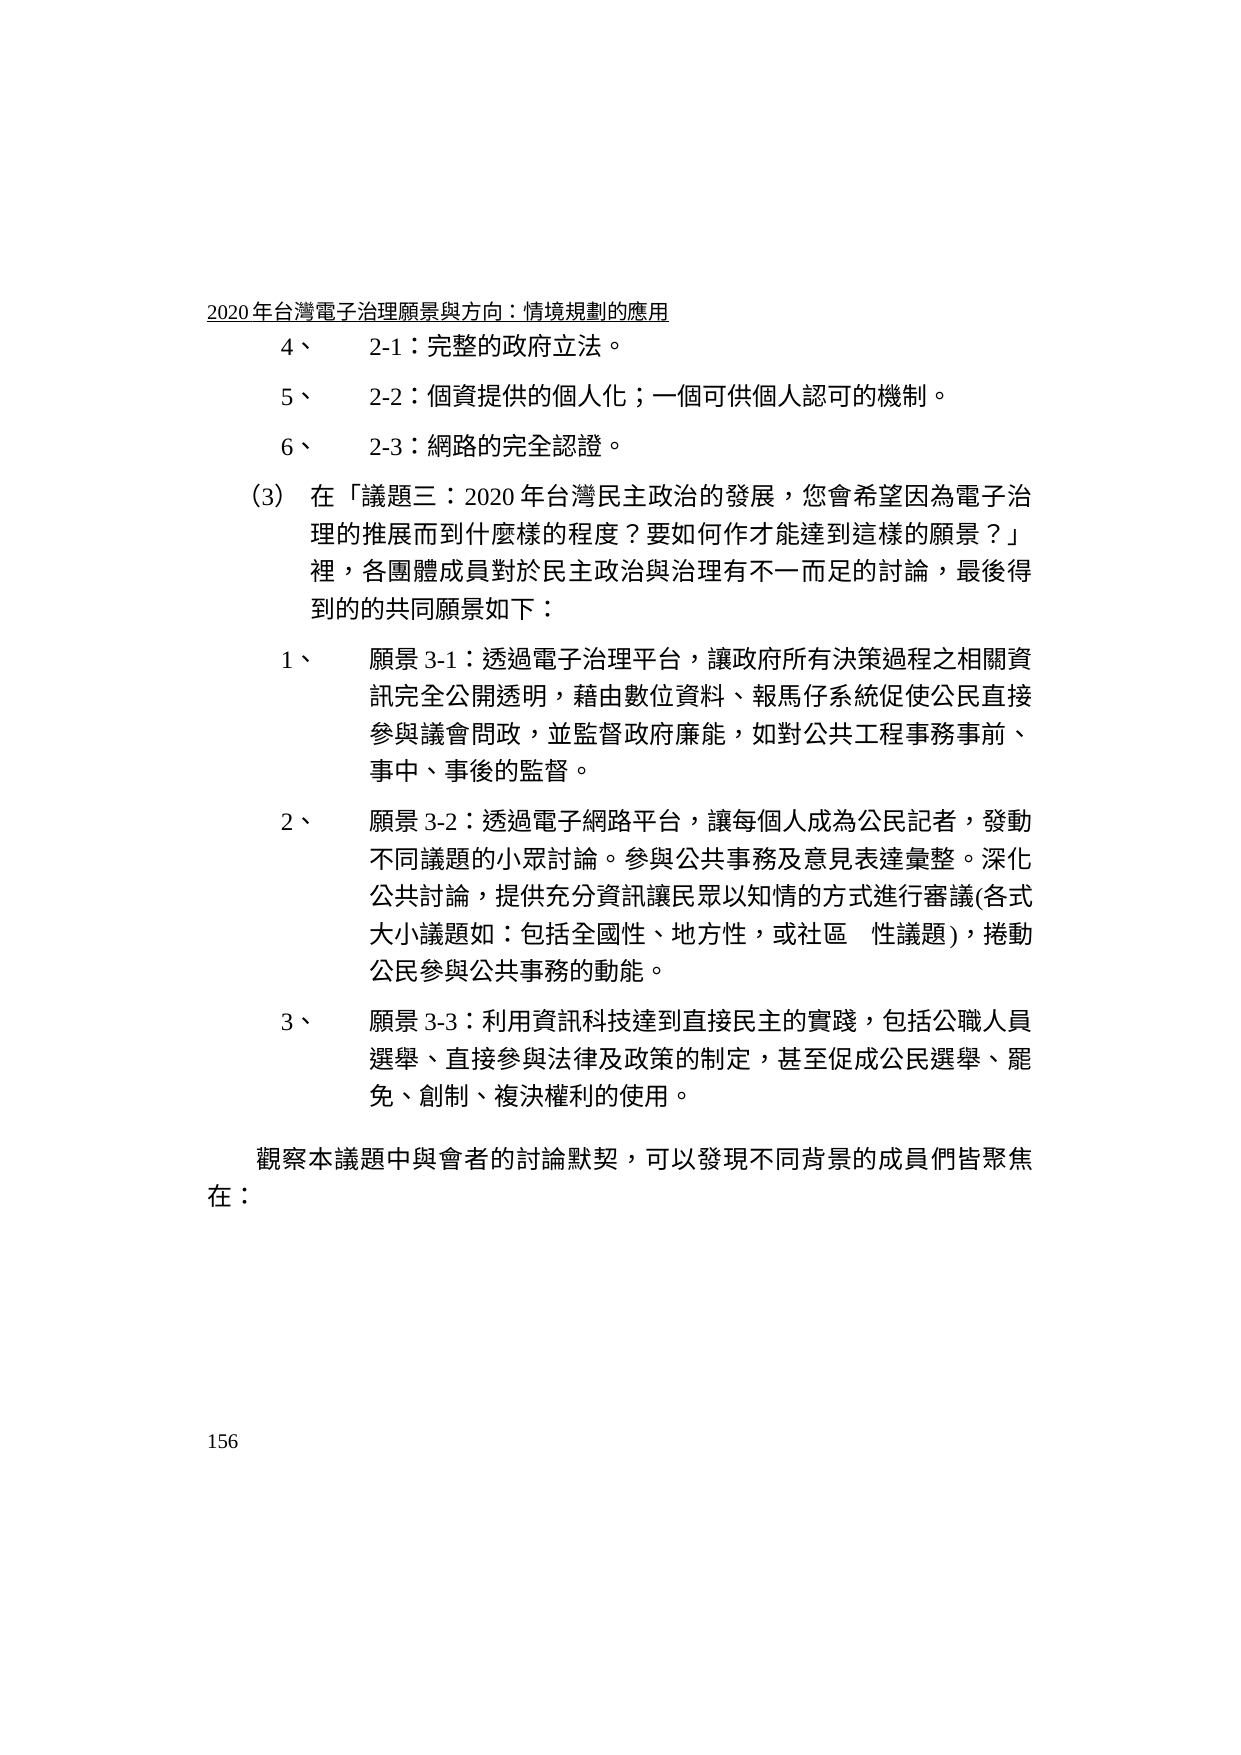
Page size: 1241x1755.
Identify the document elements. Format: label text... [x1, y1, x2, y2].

list 願景3-1：透過電子治理平台，讓政府所有決策過程之相關資訊完全公開透明，藉由數位資料、報馬仔系統促使公民直接參與議會問政，並監督政府廉能，如對公共工程事務事前、事中、事後的監督。 [281, 638, 1033, 788]
text 觀察本議題中與會者的討論默契，可以發現不同背景的成員們皆聚焦在： [207, 1138, 1033, 1213]
list 願景3-3：利用資訊科技達到直接民主的實踐，包括公職人員選舉、直接參與法律及政策的制定，甚至促成公民選舉、罷免、創制、複決權利的使用。 [281, 1001, 1033, 1113]
list 2-3：網路的完全認證。 [281, 426, 1033, 463]
list 2-1：完整的政府立法。 [281, 326, 1033, 363]
list 2-2：個資提供的個人化；一個可供個人認可的機制。 [281, 376, 1033, 413]
list 願景3-2：透過電子網路平台，讓每個人成為公民記者，發動不同議題的小眾討論。參與公共事務及意見表達彙整。深化公共討論，提供充分資訊讓民眾以知情的方式進行審議(各式大小議題如：包括全國性、地方性，或社區 性議題)，捲動公民參與公共事務的動能。 [281, 801, 1033, 988]
list 在「議題三：2020年台灣民主政治的發展，您會希望因為電子治理的推展而到什麼樣的程度？要如何作才能達到這樣的願景？」裡，各團體成員對於民主政治與治理有不一而足的討論，最後得到的的共同願景如下： [236, 476, 1033, 626]
